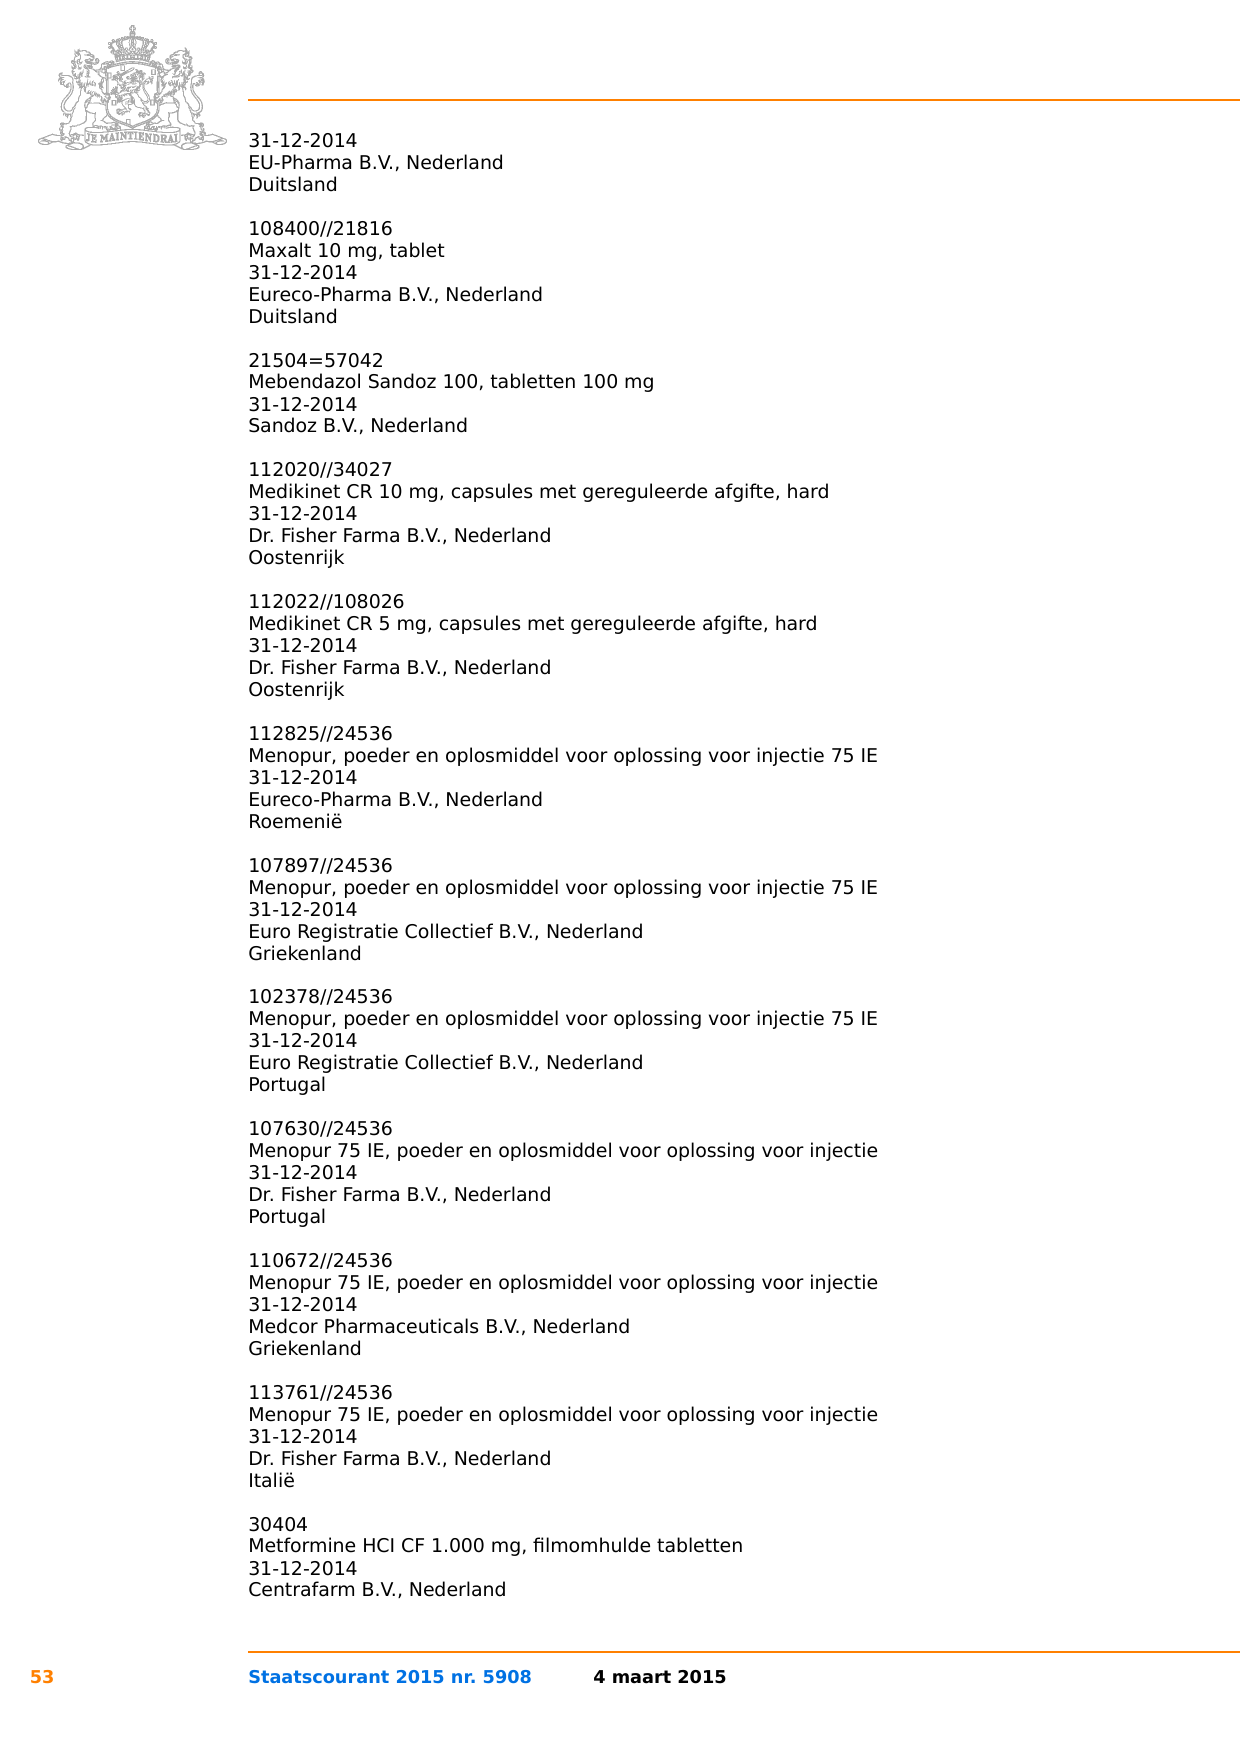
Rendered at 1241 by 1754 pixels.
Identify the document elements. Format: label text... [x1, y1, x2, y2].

text 31-12-2014 [248, 1426, 1163, 1448]
text 112825//24536 [248, 723, 1163, 745]
text 31-12-2014 [248, 130, 1163, 152]
text Menopur, poeder en oplosmiddel voor oplossing voor injectie 75 IE [248, 1008, 1163, 1030]
text 31-12-2014 [248, 1557, 1163, 1579]
text Eureco-Pharma B.V., Nederland [248, 789, 1163, 811]
text Dr. Fisher Farma B.V., Nederland [248, 657, 1163, 679]
text Metformine HCI CF 1.000 mg, filmomhulde tabletten [248, 1535, 1163, 1557]
text Eureco-Pharma B.V., Nederland [248, 284, 1163, 306]
text Italië [248, 1469, 1163, 1492]
text 31-12-2014 [248, 503, 1163, 525]
text 102378//24536 [248, 986, 1163, 1008]
text 31-12-2014 [248, 1162, 1163, 1184]
text Menopur 75 IE, poeder en oplosmiddel voor oplossing voor injectie [248, 1140, 1163, 1162]
text Dr. Fisher Farma B.V., Nederland [248, 525, 1163, 547]
text Duitsland [248, 306, 1163, 328]
text 107630//24536 [248, 1118, 1163, 1140]
text 30404 [248, 1513, 1163, 1535]
text 113761//24536 [248, 1382, 1163, 1404]
text Centrafarm B.V., Nederland [248, 1579, 1163, 1601]
text Euro Registratie Collectief B.V., Nederland [248, 1052, 1163, 1074]
text Mebendazol Sandoz 100, tabletten 100 mg [248, 371, 1163, 393]
text 21504=57042 [248, 349, 1163, 371]
text Dr. Fisher Farma B.V., Nederland [248, 1184, 1163, 1206]
text 112022//108026 [248, 591, 1163, 613]
text 31-12-2014 [248, 635, 1163, 657]
text Oostenrijk [248, 547, 1163, 569]
text Maxalt 10 mg, tablet [248, 240, 1163, 262]
text 110672//24536 [248, 1250, 1163, 1272]
text Menopur 75 IE, poeder en oplosmiddel voor oplossing voor injectie [248, 1404, 1163, 1426]
picture [38, 25, 227, 150]
text Euro Registratie Collectief B.V., Nederland [248, 921, 1163, 942]
text Sandoz B.V., Nederland [248, 415, 1163, 437]
text Menopur, poeder en oplosmiddel voor oplossing voor injectie 75 IE [248, 877, 1163, 898]
text 31-12-2014 [248, 767, 1163, 789]
text Medcor Pharmaceuticals B.V., Nederland [248, 1316, 1163, 1338]
text 112020//34027 [248, 459, 1163, 481]
text Menopur 75 IE, poeder en oplosmiddel voor oplossing voor injectie [248, 1272, 1163, 1294]
text 31-12-2014 [248, 1030, 1163, 1052]
text 31-12-2014 [248, 262, 1163, 284]
text EU-Pharma B.V., Nederland [248, 152, 1163, 174]
text Portugal [248, 1074, 1163, 1096]
text Griekenland [248, 942, 1163, 964]
text 108400//21816 [248, 218, 1163, 240]
text 31-12-2014 [248, 393, 1163, 415]
text 31-12-2014 [248, 1294, 1163, 1316]
text Portugal [248, 1206, 1163, 1228]
text Menopur, poeder en oplosmiddel voor oplossing voor injectie 75 IE [248, 745, 1163, 767]
text 31-12-2014 [248, 898, 1163, 921]
text Roemenië [248, 811, 1163, 833]
text Oostenrijk [248, 679, 1163, 701]
text Medikinet CR 5 mg, capsules met gereguleerde afgifte, hard [248, 613, 1163, 635]
text Griekenland [248, 1338, 1163, 1360]
text 107897//24536 [248, 854, 1163, 877]
text Duitsland [248, 174, 1163, 196]
text Dr. Fisher Farma B.V., Nederland [248, 1448, 1163, 1469]
text Medikinet CR 10 mg, capsules met gereguleerde afgifte, hard [248, 481, 1163, 503]
